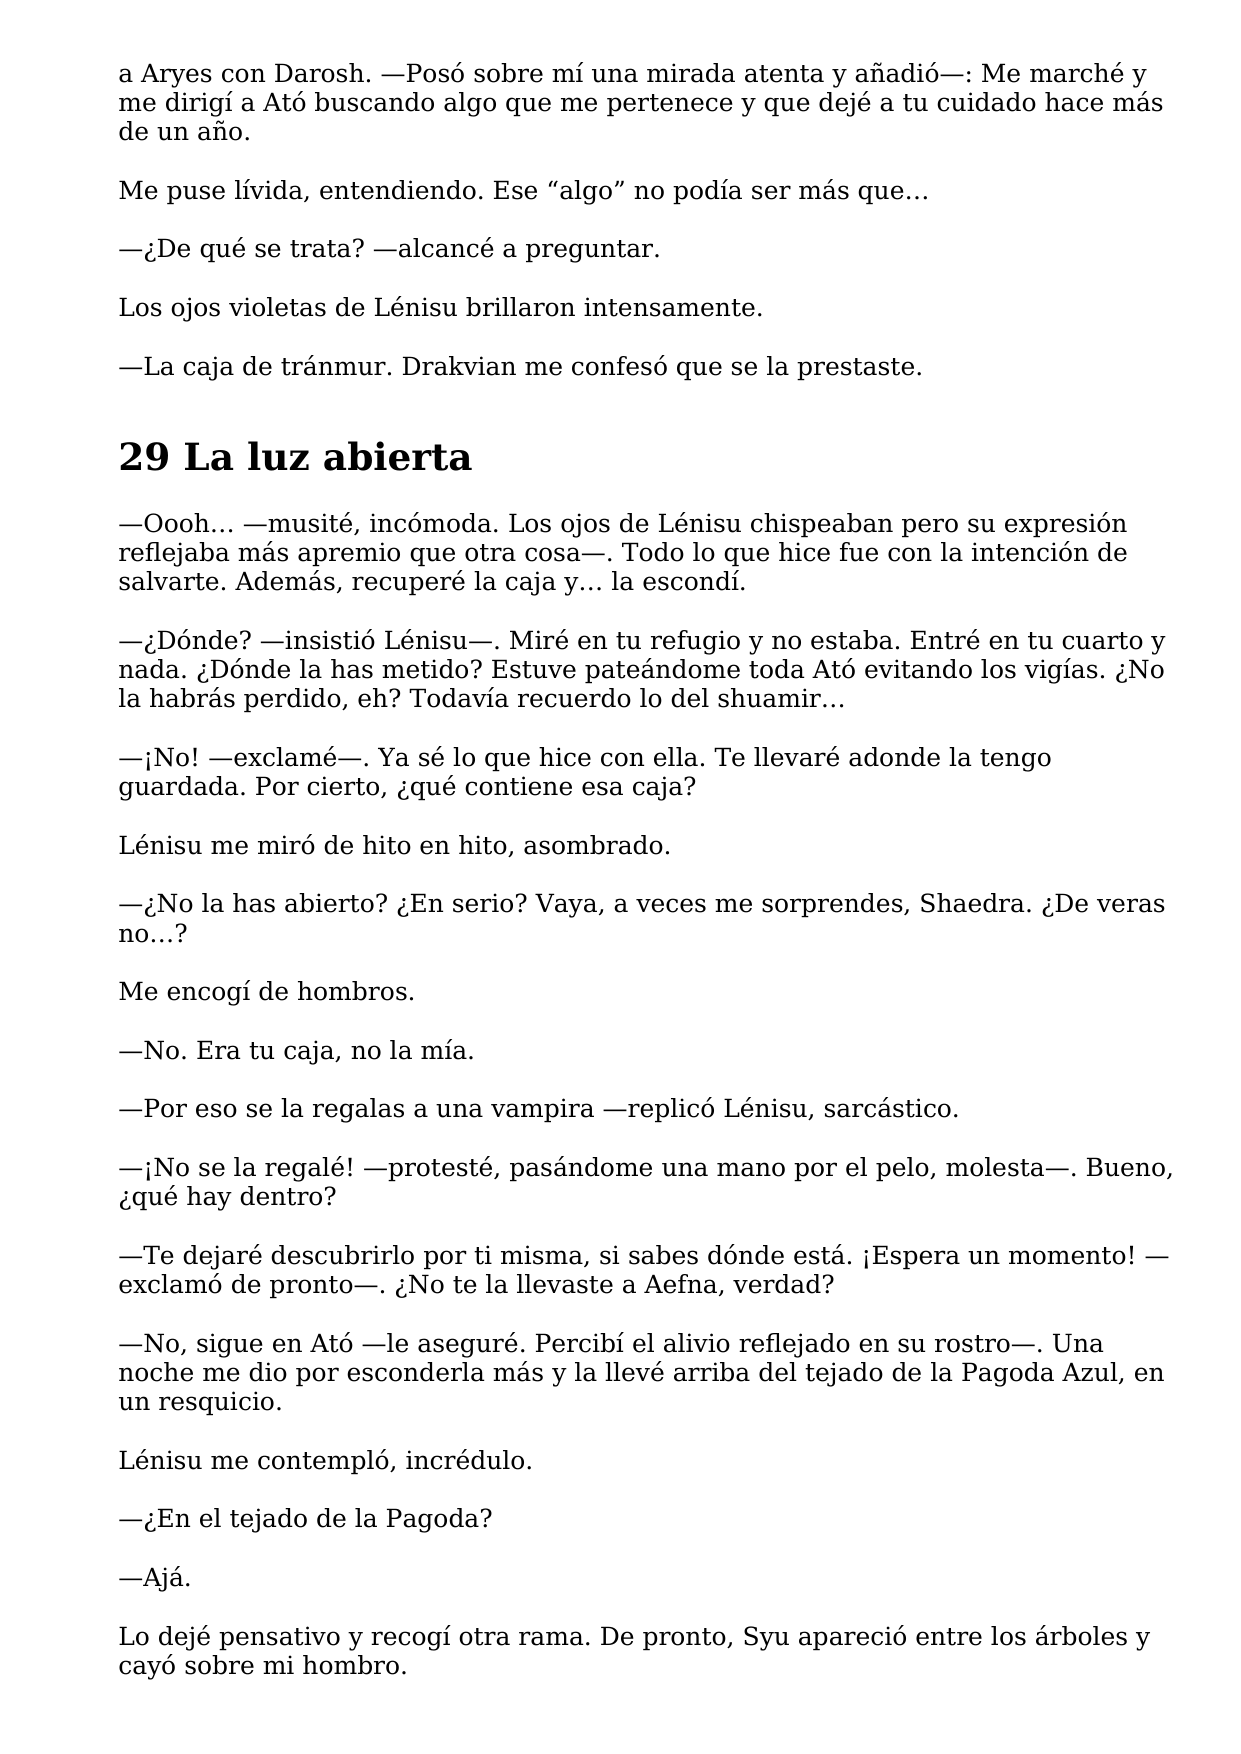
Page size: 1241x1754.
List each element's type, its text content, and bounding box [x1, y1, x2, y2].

subtitle 29 La luz abierta [118, 436, 1181, 480]
text —¡No se la regalé! —protesté, pasándome una mano por el pelo, molesta—. Bueno, ¿qué hay dentro? [118, 1153, 1181, 1212]
text —Oooh… —musité, incómoda. Los ojos de Lénisu chispeaban pero su expresión reflejaba más apremio que otra cosa—. Todo lo que hice fue con la intención de salvarte. Además, recuperé la caja y… la escondí. [118, 509, 1181, 597]
text —Te dejaré descubrirlo por ti misma, si sabes dónde está. ¡Espera un momento! —exclamó de pronto—. ¿No te la llevaste a Aefna, verdad? [118, 1241, 1181, 1299]
text a Aryes con Darosh. —Posó sobre mí una mirada atenta y añadió—: Me marché y me dirigí a Ató buscando algo que me pertenece y que dejé a tu cuidado hace más de un año. [118, 59, 1181, 147]
text —No. Era tu caja, no la mía. [118, 1036, 1181, 1065]
text —¿No la has abierto? ¿En serio? Vaya, a veces me sorprendes, Shaedra. ¿De veras no…? [118, 889, 1181, 948]
text Lénisu me contempló, incrédulo. [118, 1446, 1181, 1475]
text —¡No! —exclamé—. Ya sé lo que hice con ella. Te llevaré adonde la tengo guardada. Por cierto, ¿qué contiene esa caja? [118, 743, 1181, 801]
text Lénisu me miró de hito en hito, asombrado. [118, 831, 1181, 860]
text —Por eso se la regalas a una vampira —replicó Lénisu, sarcástico. [118, 1095, 1181, 1124]
text Me puse lívida, entendiendo. Ese “algo” no podía ser más que… [118, 176, 1181, 205]
text —La caja de tránmur. Drakvian me confesó que se la prestaste. [118, 352, 1181, 381]
text —Ajá. [118, 1563, 1181, 1592]
text —¿En el tejado de la Pagoda? [118, 1504, 1181, 1534]
text Me encogí de hombros. [118, 977, 1181, 1007]
text Los ojos violetas de Lénisu brillaron intensamente. [118, 293, 1181, 322]
text —¿Dónde? —insistió Lénisu—. Miré en tu refugio y no estaba. Entré en tu cuarto y nada. ¿Dónde la has metido? Estuve pateándome toda Ató evitando los vigías. ¿No la habrás perdido, eh? Todavía recuerdo lo del shuamir… [118, 626, 1181, 714]
text —¿De qué se trata? —alcancé a preguntar. [118, 235, 1181, 264]
text —No, sigue en Ató —le aseguré. Percibí el alivio reflejado en su rostro—. Una noche me dio por esconderla más y la llevé arriba del tejado de la Pagoda Azul, en un resquicio. [118, 1329, 1181, 1416]
text Lo dejé pensativo y recogí otra rama. De pronto, Syu apareció entre los árboles y cayó sobre mi hombro. [118, 1622, 1181, 1680]
